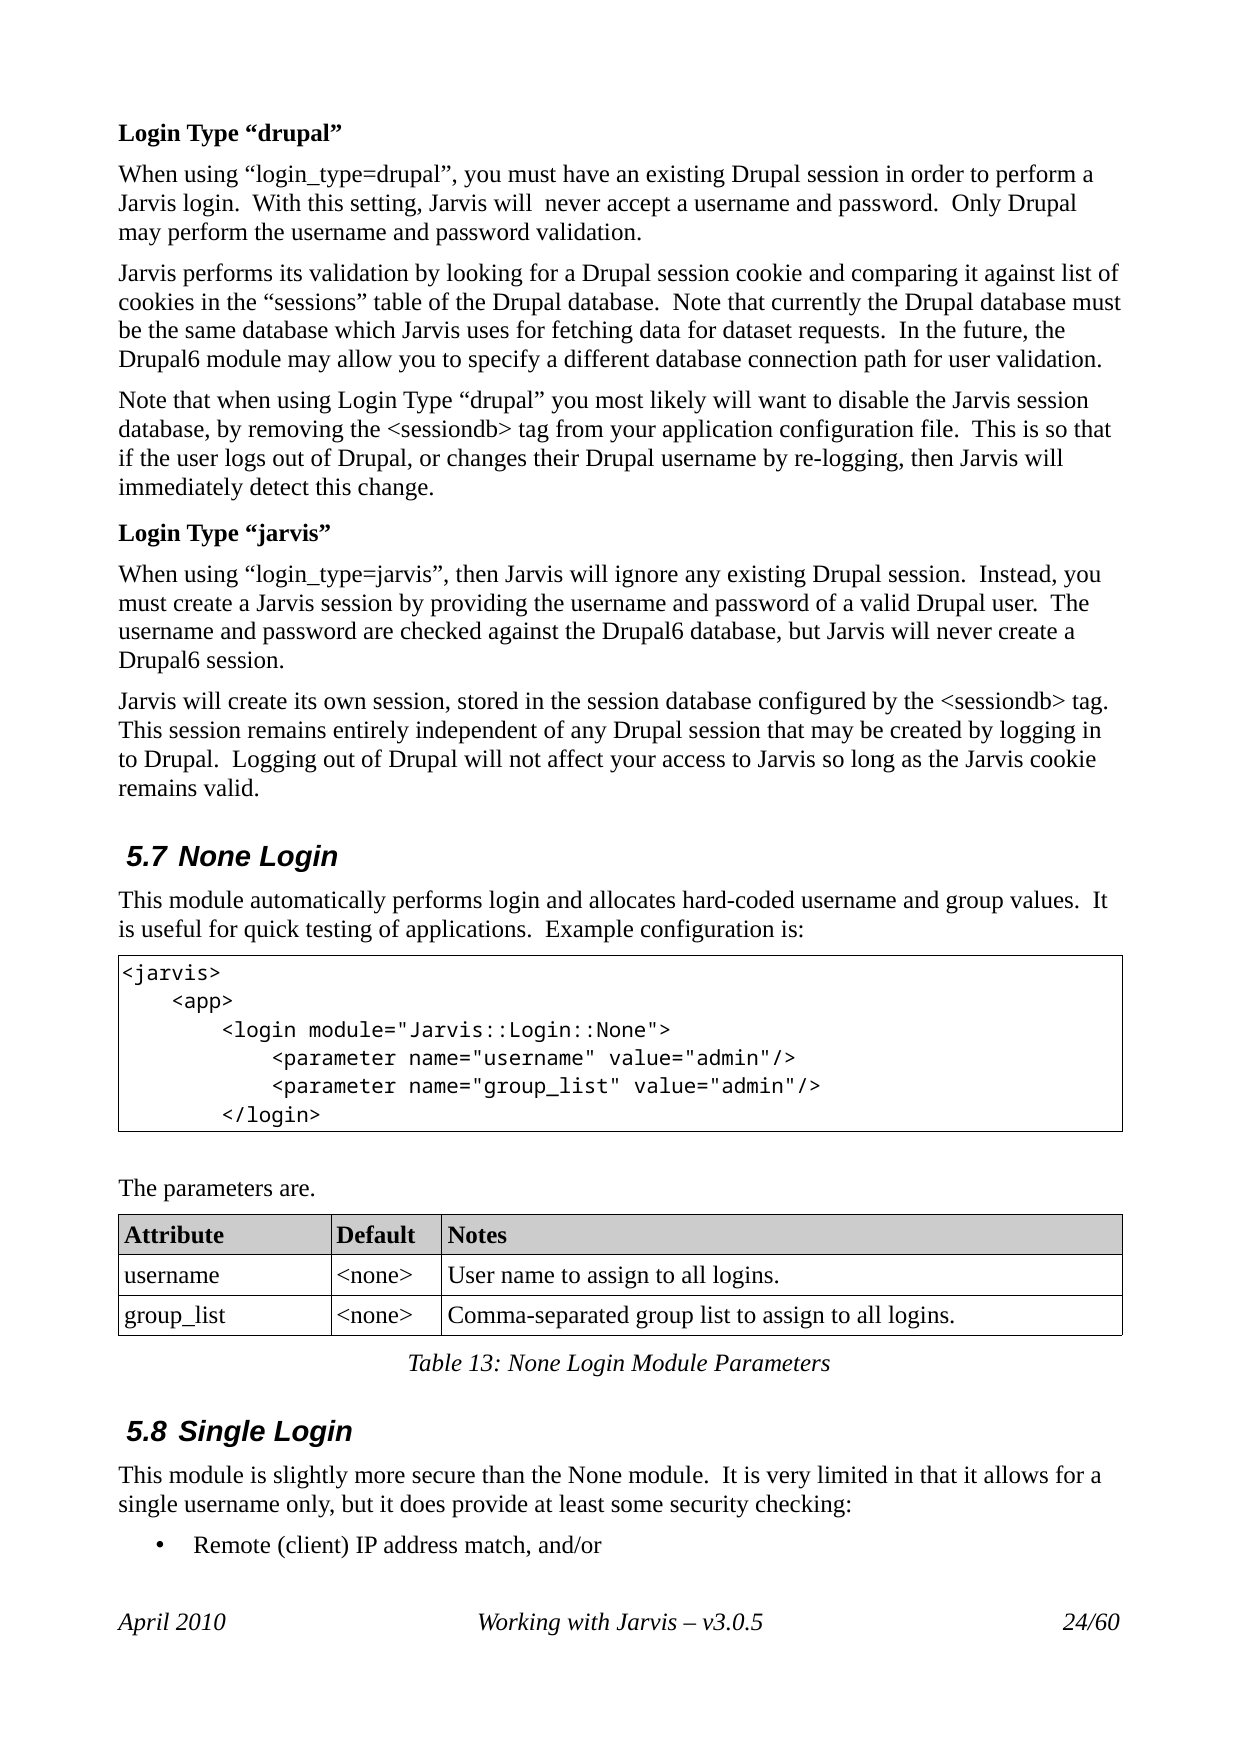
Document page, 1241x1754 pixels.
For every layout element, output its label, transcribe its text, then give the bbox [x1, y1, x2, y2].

text Jarvis will create its own session, stored in the session database configured by the <sessiondb> tag. This session remains entirely independent of any Drupal session that may be created by logging in to Drupal. Logging out of Drupal will not affect your access to Jarvis so long as the Jarvis cookie remains valid. [118, 686, 1122, 801]
table_header Notes [442, 1215, 1122, 1254]
table_cell username [119, 1255, 331, 1295]
list Remote (client) IP address match, and/or [156, 1530, 1122, 1559]
text This module automatically performs login and allocates hard-coded username and group values. It is useful for quick testing of applications. Example configuration is: [118, 885, 1122, 942]
subtitle Login Type “drupal” [118, 118, 1122, 147]
table_cell <none> [332, 1296, 441, 1335]
subtitle None Login [118, 839, 1122, 872]
table_cell User name to assign to all logins. [442, 1255, 1122, 1295]
text <login module="Jarvis::Login::None"> [119, 1012, 1122, 1040]
text Note that when using Login Type “drupal” you most likely will want to disable the Jarvis session database, by removing the <sessiondb> tag from your application configuration file. This is so that if the user logs out of Drupal, or changes their Drupal username by re-logging, then Jarvis will immediately detect this change. [118, 386, 1122, 501]
table_header Default [332, 1215, 441, 1254]
text <app> [119, 983, 1122, 1012]
subtitle Single Login [118, 1414, 1122, 1447]
text <jarvis> [119, 956, 1122, 983]
text When using “login_type=jarvis”, then Jarvis will ignore any existing Drupal session. Instead, you must create a Jarvis session by providing the username and password of a valid Drupal user. The username and password are checked against the Drupal6 database, but Jarvis will never create a Drupal6 session. [118, 559, 1122, 674]
subtitle Login Type “jarvis” [118, 518, 1122, 546]
text Jarvis performs its validation by looking for a Drupal session cookie and comparing it against list of cookies in the “sessions” table of the Drupal database. Note that currently the Drupal database must be the same database which Jarvis uses for fetching data for dataset requests. In the future, the Drupal6 module may allow you to specify a different database connection path for user validation. [118, 258, 1122, 373]
table_cell group_list [119, 1296, 331, 1335]
table_header Attribute [119, 1215, 331, 1254]
text The parameters are. [118, 1173, 1122, 1202]
table_cell Comma-separated group list to assign to all logins. [442, 1296, 1122, 1335]
text This module is slightly more secure than the None module. It is very limited in that it allows for a single username only, but it does provide at least some security checking: [118, 1460, 1122, 1517]
text </login> [119, 1097, 1122, 1131]
text Table 13: None Login Module Parameters [118, 1348, 1122, 1376]
text When using “login_type=drupal”, you must have an existing Drupal session in order to perform a Jarvis login. With this setting, Jarvis will never accept a username and password. Only Drupal may perform the username and password validation. [118, 159, 1122, 246]
text <parameter name="group_list" value="admin"/> [119, 1069, 1122, 1097]
text <parameter name="username" value="admin"/> [119, 1040, 1122, 1069]
table_cell <none> [332, 1255, 441, 1295]
